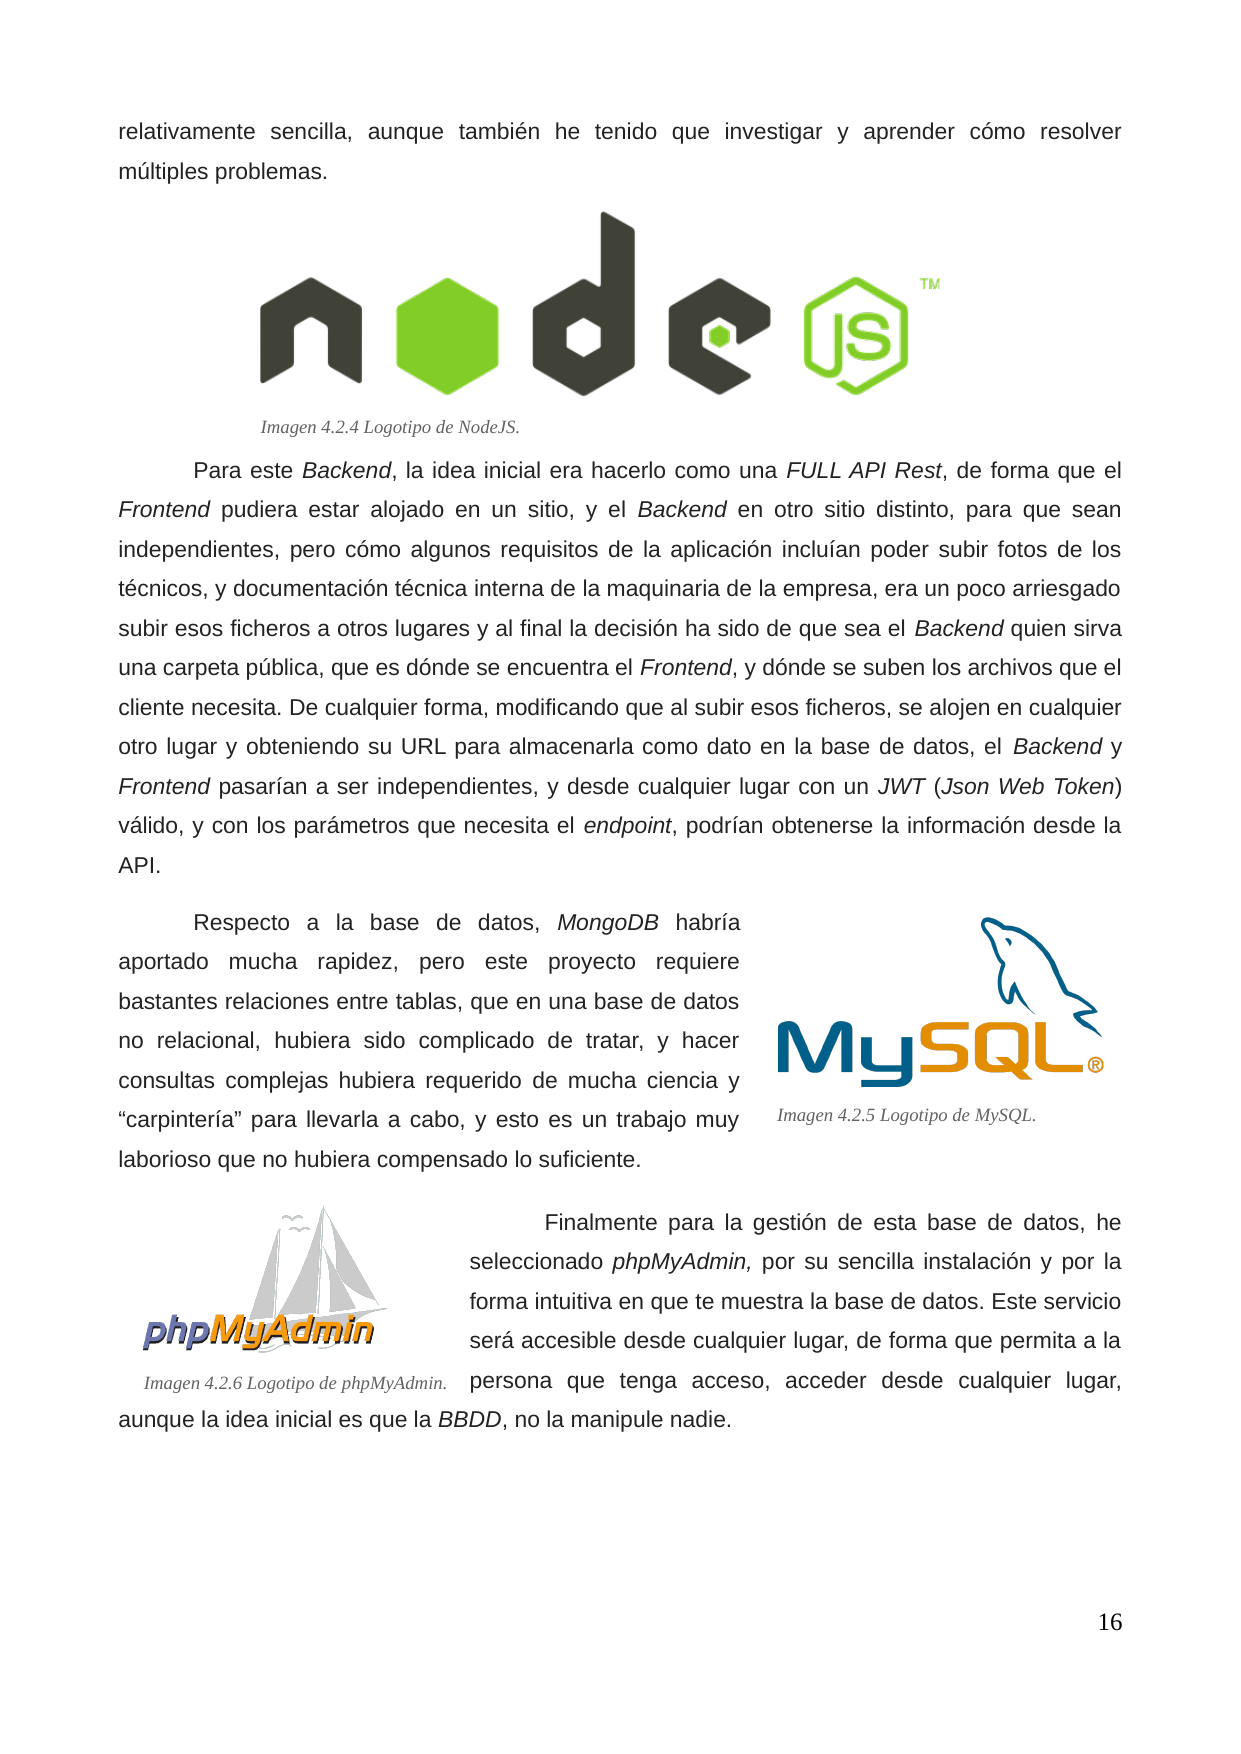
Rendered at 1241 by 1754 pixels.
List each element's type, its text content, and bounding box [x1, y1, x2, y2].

picture [125, 1203, 406, 1355]
text Respecto a la base de datos, MongoDB habría aportado mucha rapidez, pero este proyecto requiere bastantes relaciones entre tablas, que en una base de datos no relacional, hubiera sido complicado de tratar, y hacer consultas complejas hubiera requerido de mucha ciencia y “carpintería” para llevarla a cabo, y esto es un trabajo muy laborioso que no hubiera compensado lo suficiente. [118, 909, 1124, 1172]
text Imagen 4.2.6 Logotipo de phpMyAdmin. [125, 1216, 452, 1394]
text Imagen 4.2.5 Logotipo de MySQL. [758, 905, 1124, 1125]
text Imagen 4.2.4 Logotipo de NodeJS. [260, 399, 939, 438]
picture [777, 917, 1104, 1087]
text Para este Backend, la idea inicial era hacerlo como una FULL API Rest, de forma que el Frontend pudiera estar alojado en un sitio, y el Backend en otro sitio distinto, para que sean independientes, pero cómo algunos requisitos de la aplicación incluían poder subir fotos de los técnicos, y documentación técnica interna de la maquinaria de la empresa, era un poco arriesgado subir esos ficheros a otros lugares y al final la decisión ha sido de que sea el Backend quien sirva una carpeta pública, que es dónde se encuentra el Frontend, y dónde se suben los archivos que el cliente necesita. De cualquier forma, modificando que al subir esos ficheros, se alojen en cualquier otro lugar y obteniendo su URL para almacenarla como dato en la base de datos, el Backend y Frontend pasarían a ser independientes, y desde cualquier lugar con un JWT (Json Web Token) válido, y con los parámetros que necesita el endpoint, podrían obtenerse la información desde la API. [118, 232, 1122, 878]
picture [260, 209, 940, 399]
text relativamente sencilla, aunque también he tenido que investigar y aprender cómo resolver múltiples problemas. [118, 118, 1122, 184]
text Finalmente para la gestión de esta base de datos, he seleccionado phpMyAdmin, por su sencilla instalación y por la forma intuitiva en que te muestra la base de datos. Este servicio será accesible desde cualquier lugar, de forma que permita a la persona que tenga acceso, acceder desde cualquier lugar, aunque la idea inicial es que la BBDD, no la manipule nadie. [118, 1204, 1122, 1432]
